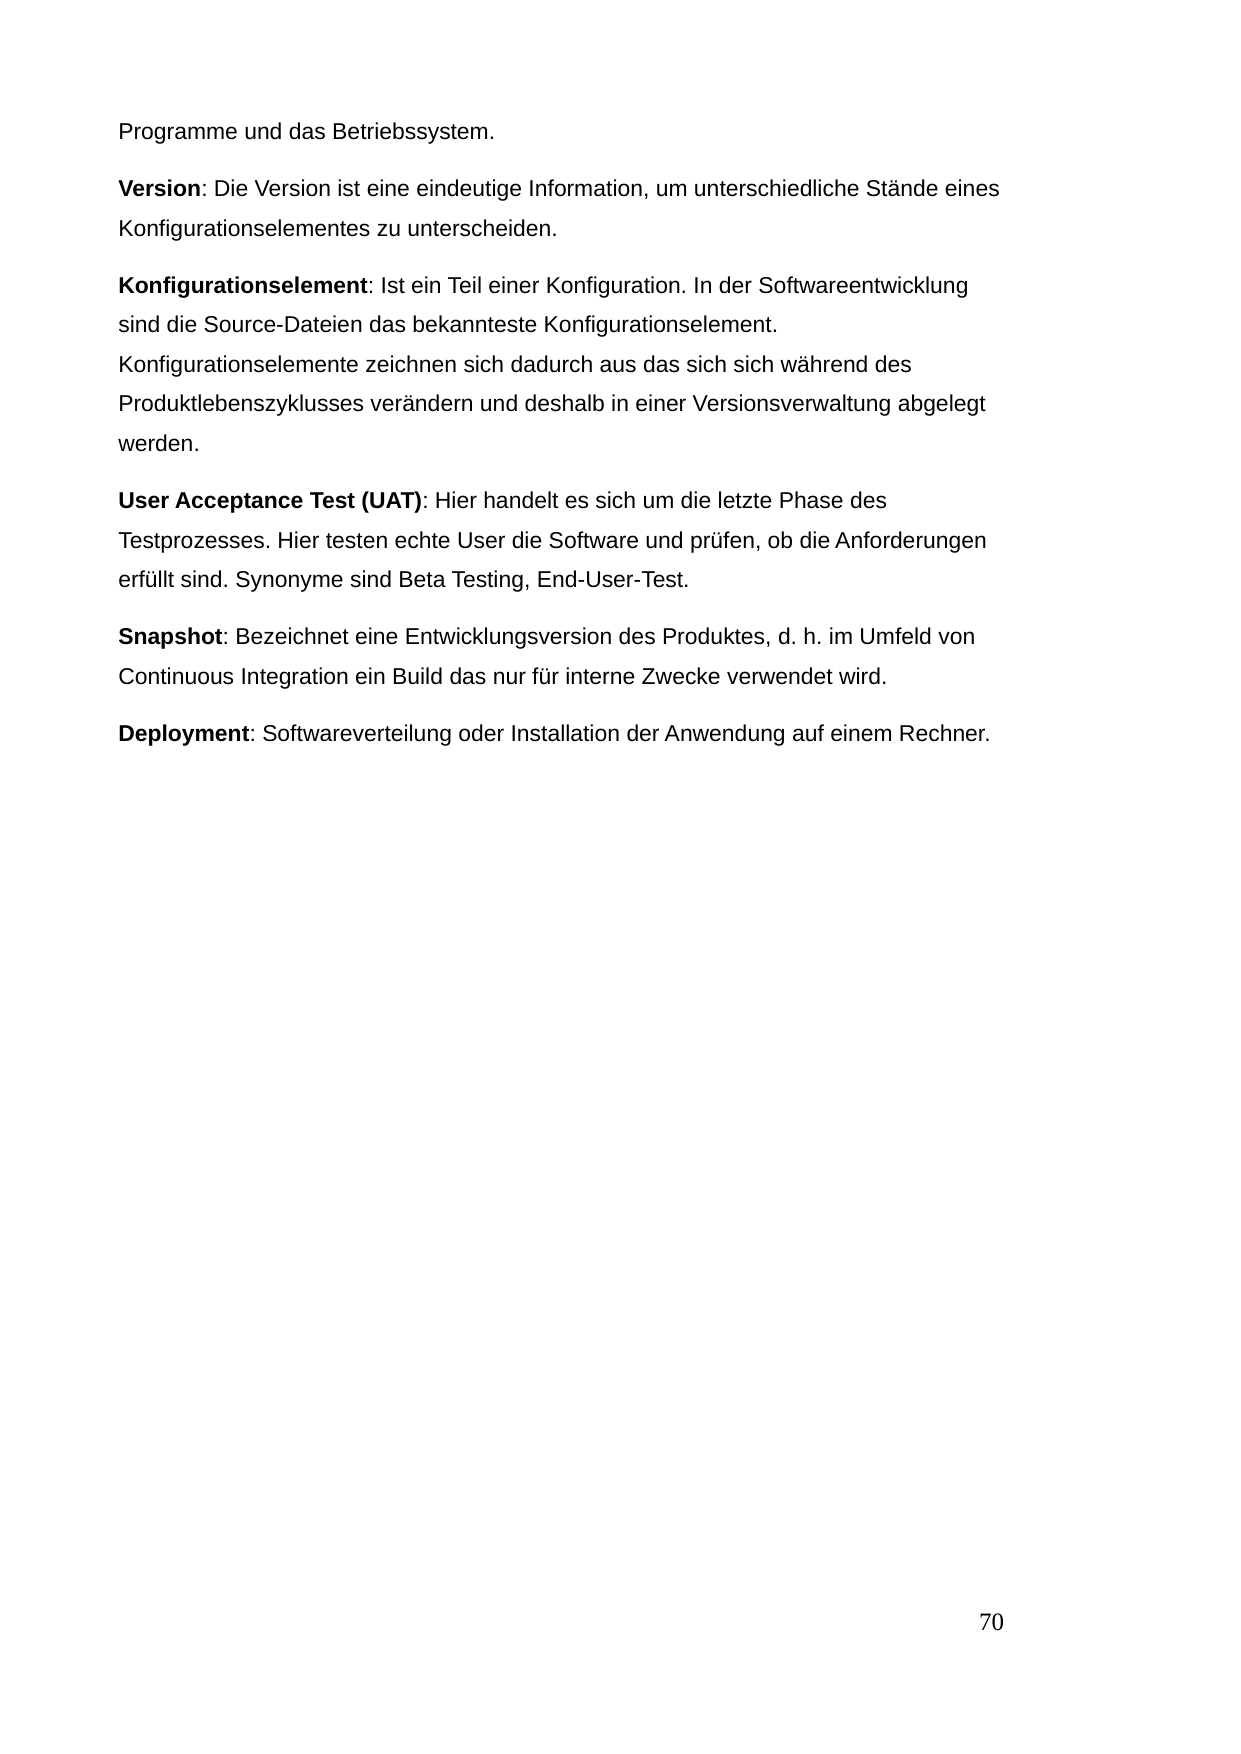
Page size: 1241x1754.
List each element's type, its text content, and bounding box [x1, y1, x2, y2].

text User Acceptance Test (UAT): Hier handelt es sich um die letzte Phase des Testprozesses. Hier testen echte User die Software und prüfen, ob die Anforderungen erfüllt sind. Synonyme sind Beta Testing, End-User-Test. [118, 487, 1004, 592]
text Snapshot: Bezeichnet eine Entwicklungsversion des Produktes, d. h. im Umfeld von Continuous Integration ein Build das nur für interne Zwecke verwendet wird. [118, 623, 1004, 689]
text Deployment: Softwareverteilung oder Installation der Anwendung auf einem Rechner. [118, 720, 1004, 746]
text Programme und das Betriebssystem. [118, 118, 1004, 144]
text Version: Die Version ist eine eindeutige Information, um unterschiedliche Stände eines Konfigurationselementes zu unterscheiden. [118, 175, 1004, 241]
text Konfigurationselement: Ist ein Teil einer Konfiguration. In der Softwareentwicklung sind die Source-Dateien das bekannteste Konfigurationselement. Konfigurationselemente zeichnen sich dadurch aus das sich sich während des Produktlebenszyklusses verändern und deshalb in einer Versionsverwaltung abgelegt werden. [118, 272, 1004, 456]
